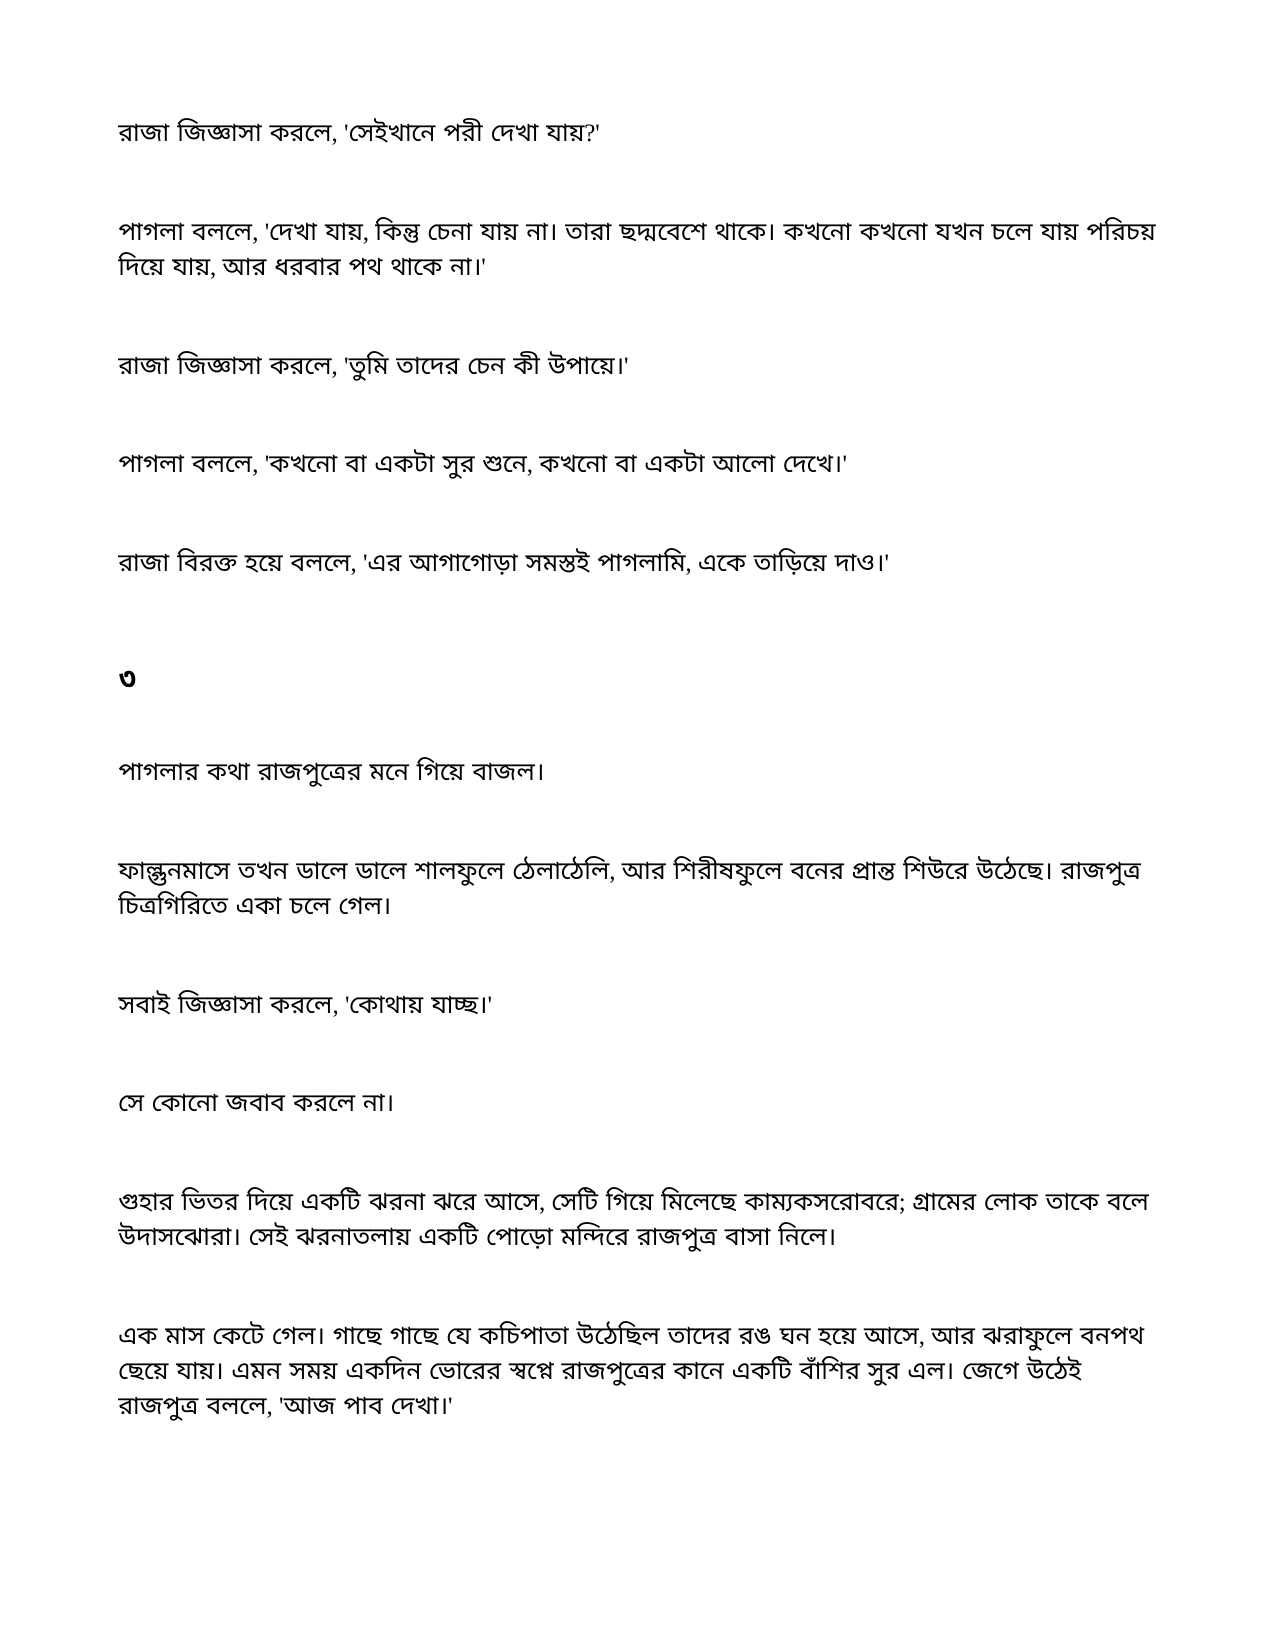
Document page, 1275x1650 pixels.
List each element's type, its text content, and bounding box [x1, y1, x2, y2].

text সে কোনো জবাব করলে না। [118, 1088, 1157, 1118]
text পাগলার কথা রাজপুত্রের মনে গিয়ে বাজল। [118, 757, 1157, 786]
text রাজা জিজ্ঞাসা করলে, 'তুমি তাদের চেন কী উপায়ে।' [118, 351, 1157, 380]
text এক মাস কেটে গেল। গাছে গাছে যে কচিপাতা উঠেছিল তাদের রঙ ঘন হয়ে আসে, আর ঝরাফুলে বনপথ ছেয়ে যায়। এমন সময় একদিন ভোরের স্বপ্নে রাজপুত্রের কানে একটি বাঁশির সুর এল। জেগে উঠেই রাজপুত্র বললে, 'আজ পাব দেখা।' [118, 1321, 1157, 1420]
text পাগলা বললে, 'দেখা যায়, কিন্তু চেনা যায় না। তারা ছদ্মবেশে থাকে। কখনো কখনো যখন চলে যায় পরিচয় দিয়ে যায়, আর ধরবার পথ থাকে না।' [118, 217, 1157, 281]
text ফাল্গুনমাসে তখন ডালে ডালে শালফুলে ঠেলাঠেলি, আর শিরীষফুলে বনের প্রান্ত শিউরে উঠেছে। রাজপুত্র চিত্রগিরিতে একা চলে গেল। [118, 856, 1157, 920]
text রাজা জিজ্ঞাসা করলে, 'সেইখানে পরী দেখা যায়?' [118, 118, 1157, 147]
text পাগলা বললে, 'কখনো বা একটা সুর শুনে, কখনো বা একটা আলো দেখে।' [118, 449, 1157, 479]
text গুহার ভিতর দিয়ে একটি ঝরনা ঝরে আসে, সেটি গিয়ে মিলেছে কাম্যকসরোবরে; গ্রামের লোক তাকে বলে উদাসঝোরা। সেই ঝরনাতলায় একটি পোড়ো মন্দিরে রাজপুত্র বাসা নিলে। [118, 1187, 1157, 1251]
subtitle ৩ [118, 662, 1157, 696]
text সবাই জিজ্ঞাসা করলে, 'কোথায় যাচ্ছ।' [118, 990, 1157, 1019]
text রাজা বিরক্ত হয়ে বললে, 'এর আগাগোড়া সমস্তই পাগলামি, একে তাড়িয়ে দাও।' [118, 548, 1157, 577]
